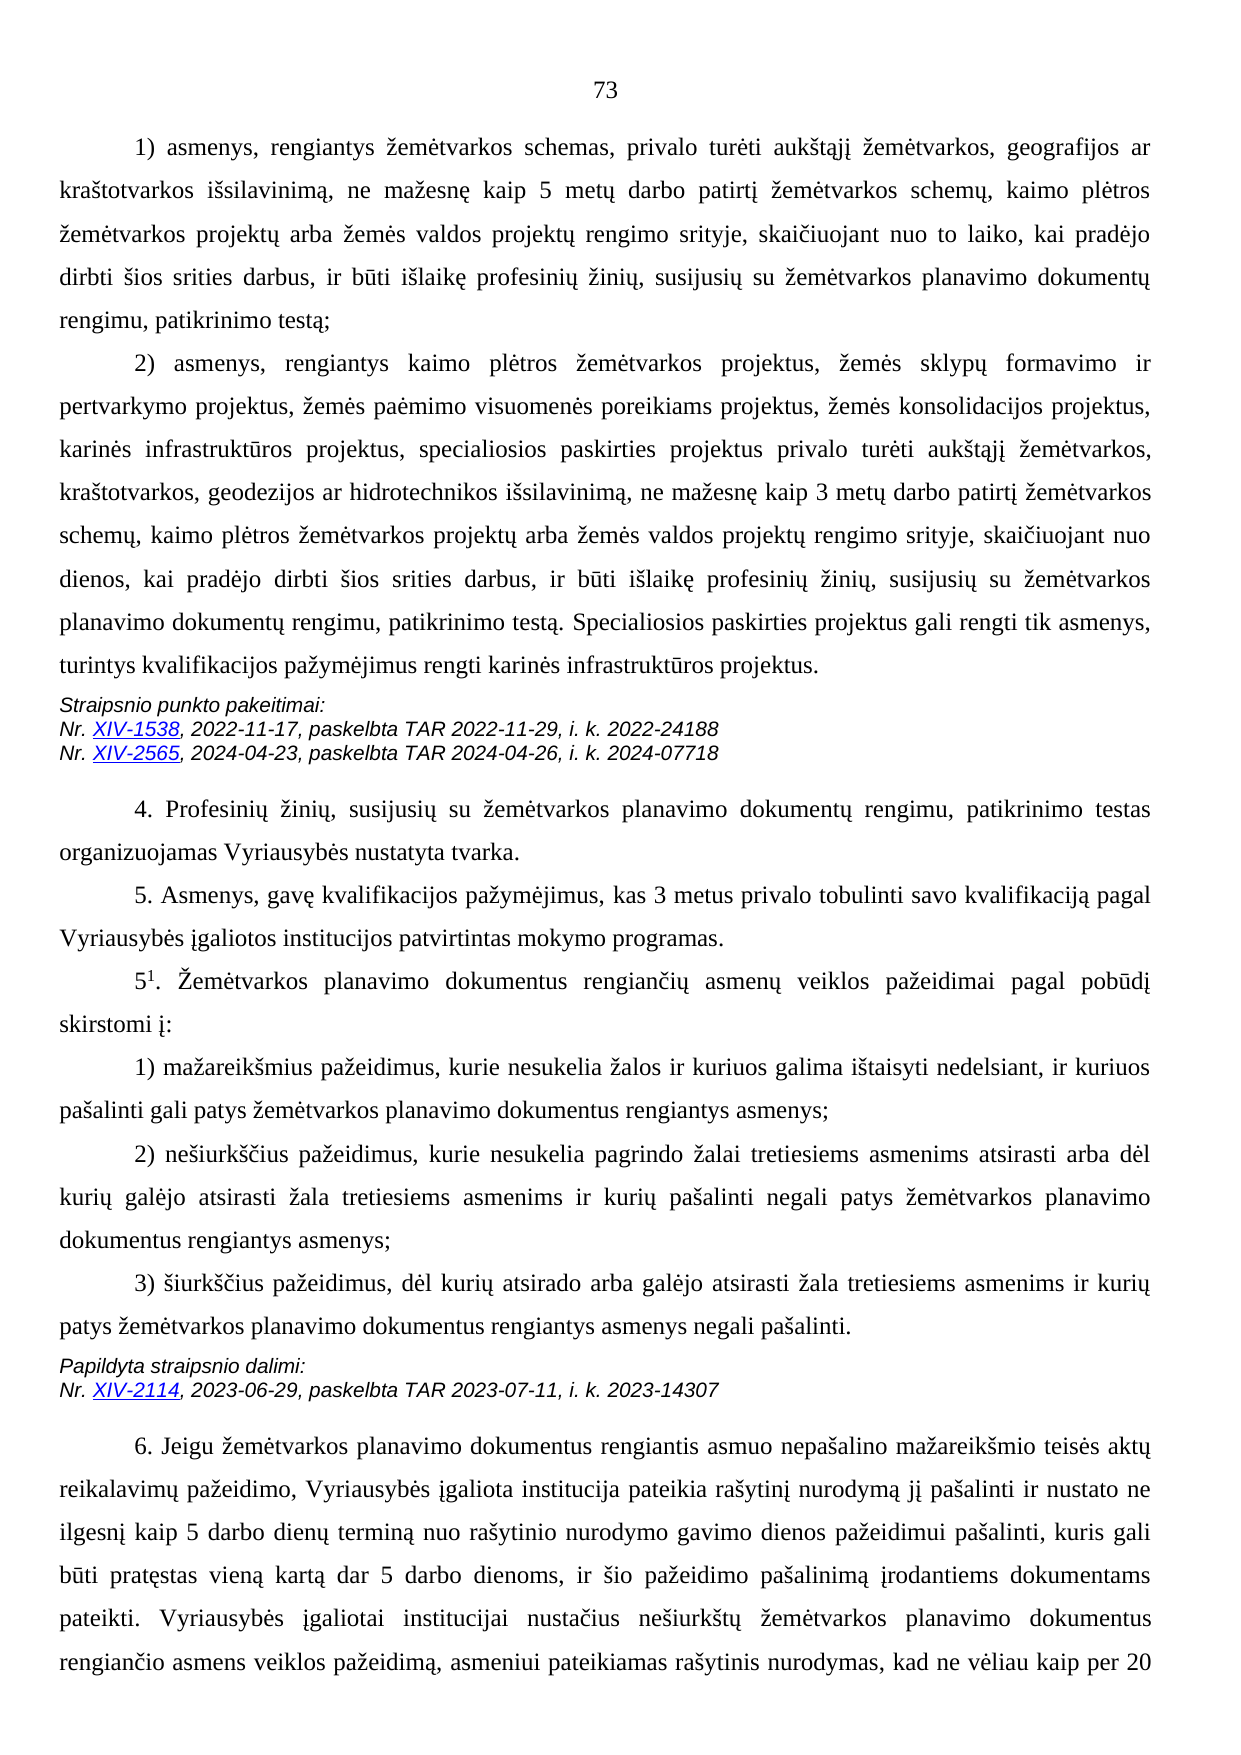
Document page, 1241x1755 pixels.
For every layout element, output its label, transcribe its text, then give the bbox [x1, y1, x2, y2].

text 5. Asmenys, gavę kvalifikacijos pažymėjimus, kas 3 metus privalo tobulinti savo kvalifikaciją pagal Vyriausybės įgaliotos institucijos patvirtintas mokymo programas. [59, 880, 1152, 952]
text Nr. XIV-2565, 2024-04-23, paskelbta TAR 2024-04-26, i. k. 2024-07718 [59, 741, 1152, 765]
text 1) mažareikšmius pažeidimus, kurie nesukelia žalos ir kuriuos galima ištaisyti nedelsiant, ir kuriuos pašalinti gali patys žemėtvarkos planavimo dokumentus rengiantys asmenys; [59, 1052, 1152, 1124]
text Nr. XIV-2114, 2023-06-29, paskelbta TAR 2023-07-11, i. k. 2023-14307 [59, 1378, 1152, 1402]
text 2) asmenys, rengiantys kaimo plėtros žemėtvarkos projektus, žemės sklypų formavimo ir pertvarkymo projektus, žemės paėmimo visuomenės poreikiams projektus, žemės konsolidacijos projektus, karinės infrastruktūros projektus, specialiosios paskirties projektus privalo turėti aukštąjį žemėtvarkos, kraštotvarkos, geodezijos ar hidrotechnikos išsilavinimą, ne mažesnę kaip 3 metų darbo patirtį žemėtvarkos schemų, kaimo plėtros žemėtvarkos projektų arba žemės valdos projektų rengimo srityje, skaičiuojant nuo dienos, kai pradėjo dirbti šios srities darbus, ir būti išlaikę profesinių žinių, susijusių su žemėtvarkos planavimo dokumentų rengimu, patikrinimo testą. Specialiosios paskirties projektus gali rengti tik asmenys, turintys kvalifikacijos pažymėjimus rengti karinės infrastruktūros projektus. [59, 348, 1152, 679]
text Straipsnio punkto pakeitimai: [59, 693, 1152, 717]
text 3) šiurkščius pažeidimus, dėl kurių atsirado arba galėjo atsirasti žala tretiesiems asmenims ir kurių patys žemėtvarkos planavimo dokumentus rengiantys asmenys negali pašalinti. [59, 1268, 1152, 1340]
text 1) asmenys, rengiantys žemėtvarkos schemas, privalo turėti aukštąjį žemėtvarkos, geografijos ar kraštotvarkos išsilavinimą, ne mažesnę kaip 5 metų darbo patirtį žemėtvarkos schemų, kaimo plėtros žemėtvarkos projektų arba žemės valdos projektų rengimo srityje, skaičiuojant nuo to laiko, kai pradėjo dirbti šios srities darbus, ir būti išlaikę profesinių žinių, susijusių su žemėtvarkos planavimo dokumentų rengimu, patikrinimo testą; [59, 132, 1152, 334]
text Papildyta straipsnio dalimi: [59, 1354, 1152, 1378]
text 4. Profesinių žinių, susijusių su žemėtvarkos planavimo dokumentų rengimu, patikrinimo testas organizuojamas Vyriausybės nustatyta tvarka. [59, 794, 1152, 866]
text Nr. XIV-1538, 2022-11-17, paskelbta TAR 2022-11-29, i. k. 2022-24188 [59, 717, 1152, 741]
text 2) nešiurkščius pažeidimus, kurie nesukelia pagrindo žalai tretiesiems asmenims atsirasti arba dėl kurių galėjo atsirasti žala tretiesiems asmenims ir kurių pašalinti negali patys žemėtvarkos planavimo dokumentus rengiantys asmenys; [59, 1139, 1152, 1254]
text 6. Jeigu žemėtvarkos planavimo dokumentus rengiantis asmuo nepašalino mažareikšmio teisės aktų reikalavimų pažeidimo, Vyriausybės įgaliota institucija pateikia rašytinį nurodymą jį pašalinti ir nustato ne ilgesnį kaip 5 darbo dienų terminą nuo rašytinio nurodymo gavimo dienos pažeidimui pašalinti, kuris gali būti pratęstas vieną kartą dar 5 darbo dienoms, ir šio pažeidimo pašalinimą įrodantiems dokumentams pateikti. Vyriausybės įgaliotai institucijai nustačius nešiurkštų žemėtvarkos planavimo dokumentus rengiančio asmens veiklos pažeidimą, asmeniui pateikiamas rašytinis nurodymas, kad ne vėliau kaip per 20 [59, 1431, 1152, 1675]
text 51. Žemėtvarkos planavimo dokumentus rengiančių asmenų veiklos pažeidimai pagal pobūdį skirstomi į: [59, 966, 1152, 1038]
